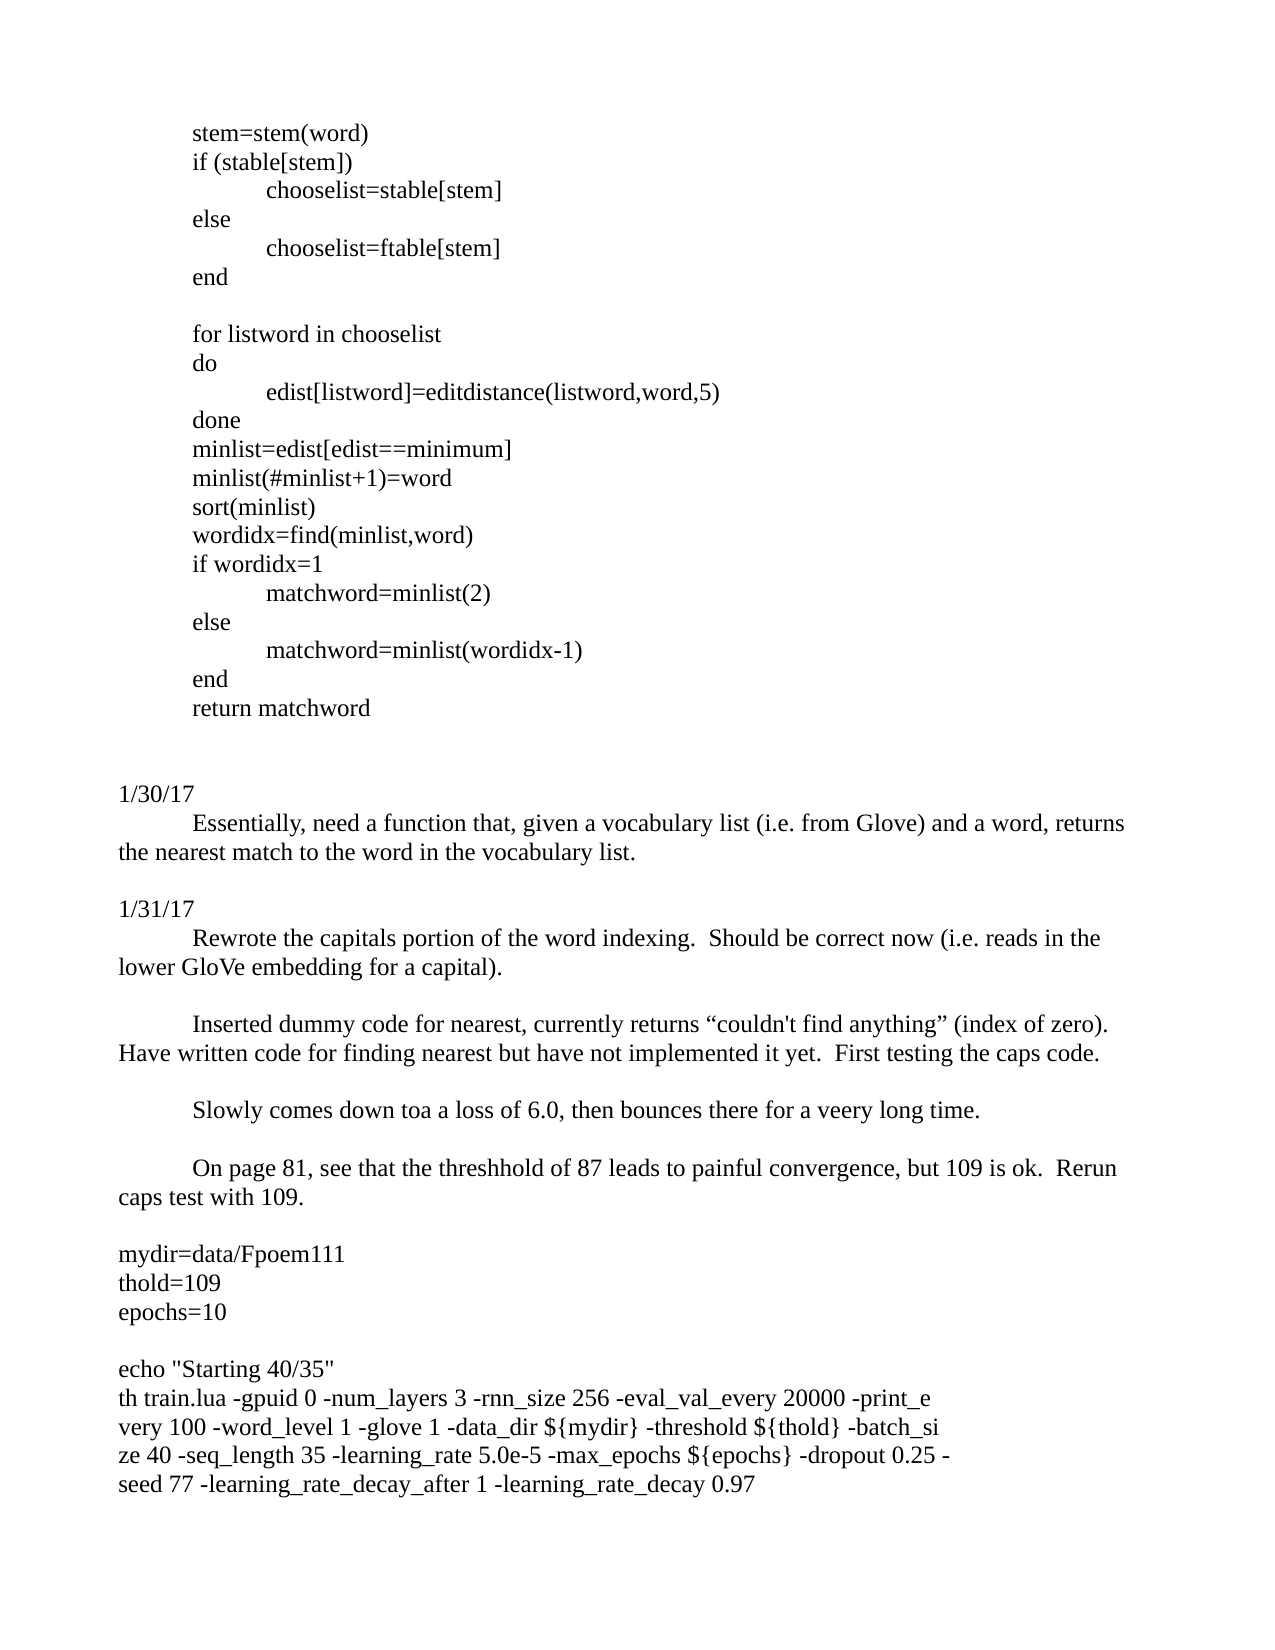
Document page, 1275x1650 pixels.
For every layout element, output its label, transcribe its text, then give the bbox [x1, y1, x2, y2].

text chooselist=ftable[stem] [118, 233, 1157, 262]
text done [118, 406, 1157, 434]
text thold=109 [118, 1268, 1157, 1297]
text minlist(#minlist+1)=word [118, 463, 1157, 492]
text Slowly comes down toa a loss of 6.0, then bounces there for a veery long time. [118, 1096, 1157, 1124]
text do [118, 348, 1157, 377]
text 1/30/17 [118, 779, 1157, 808]
text On page 81, see that the threshhold of 87 leads to painful convergence, but 109 is ok. Rerun caps test with 109. [118, 1153, 1157, 1211]
text if wordidx=1 [118, 549, 1157, 578]
text wordidx=find(minlist,word) [118, 521, 1157, 549]
text else [118, 204, 1157, 233]
text echo "Starting 40/35" [118, 1354, 1157, 1383]
text very 100 -word_level 1 -glove 1 -data_dir ${mydir} -threshold ${thold} -batch_si [118, 1412, 1157, 1441]
text end [118, 664, 1157, 693]
text stem=stem(word) [118, 118, 1157, 147]
text for listword in chooselist [118, 319, 1157, 348]
text Essentially, need a function that, given a vocabulary list (i.e. from Glove) and a word, returns the nearest match to the word in the vocabulary list. [118, 808, 1157, 866]
text mydir=data/Fpoem111 [118, 1239, 1157, 1268]
text epochs=10 [118, 1297, 1157, 1326]
text Rewrote the capitals portion of the word indexing. Should be correct now (i.e. reads in the lower GloVe embedding for a capital). [118, 923, 1157, 981]
text else [118, 607, 1157, 636]
text seed 77 -learning_rate_decay_after 1 -learning_rate_decay 0.97 [118, 1469, 1157, 1498]
text end [118, 262, 1157, 291]
text return matchword [118, 693, 1157, 722]
text th train.lua -gpuid 0 -num_layers 3 -rnn_size 256 -eval_val_every 20000 -print_e [118, 1383, 1157, 1412]
text chooselist=stable[stem] [118, 176, 1157, 204]
text edist[listword]=editdistance(listword,word,5) [118, 377, 1157, 406]
text matchword=minlist(2) [118, 578, 1157, 607]
text Inserted dummy code for nearest, currently returns “couldn't find anything” (index of zero). Have written code for finding nearest but have not implemented it yet. First testing the caps code. [118, 1009, 1157, 1067]
text minlist=edist[edist==minimum] [118, 434, 1157, 463]
text 1/31/17 [118, 894, 1157, 923]
text ze 40 -seq_length 35 -learning_rate 5.0e-5 -max_epochs ${epochs} -dropout 0.25 - [118, 1441, 1157, 1469]
text matchword=minlist(wordidx-1) [118, 636, 1157, 664]
text sort(minlist) [118, 492, 1157, 521]
text if (stable[stem]) [118, 147, 1157, 176]
